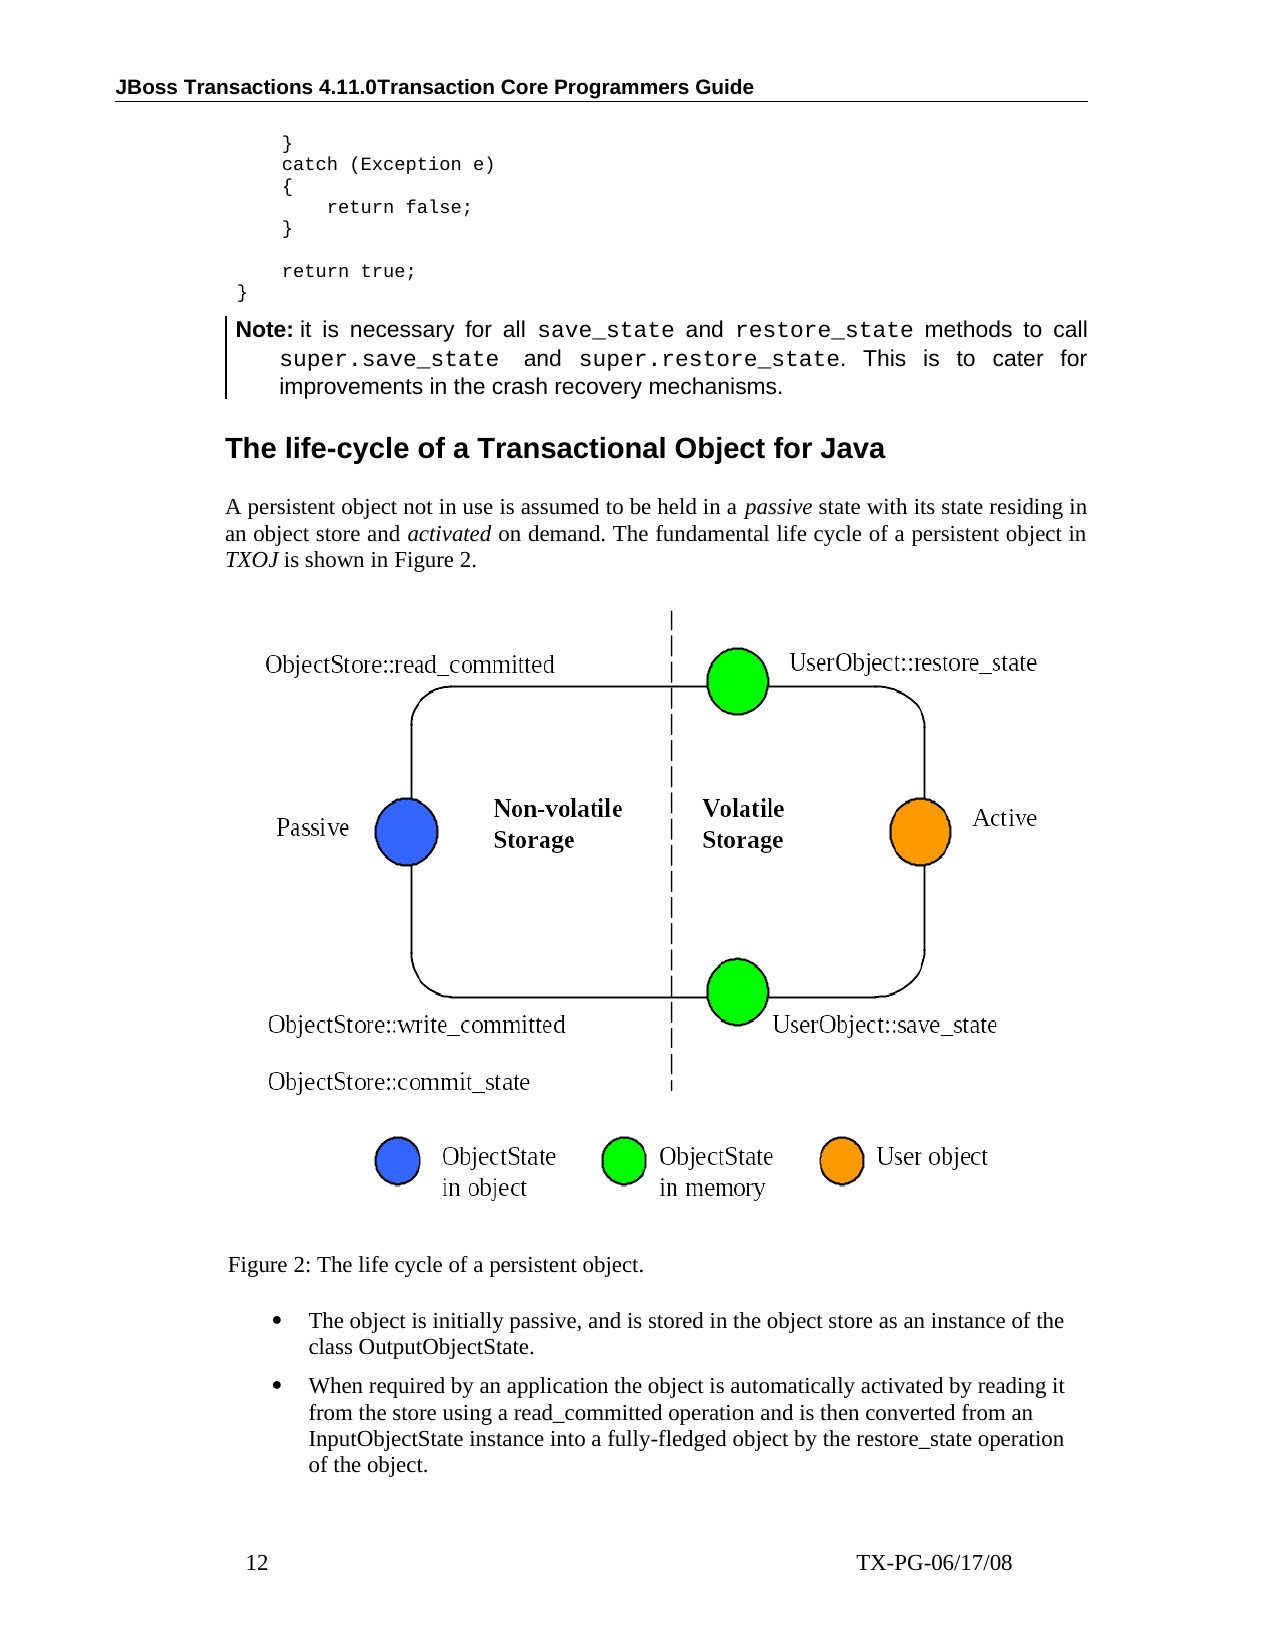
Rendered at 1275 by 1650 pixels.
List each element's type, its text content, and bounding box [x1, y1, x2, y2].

text Figure 2: The life cycle of a persistent object. [228, 1251, 1088, 1278]
text } catch (Exception e) { return false; } return true; } [237, 134, 1088, 304]
list When required by an application the object is automatically activated by reading it from the store using a read_committed operation and is then converted from an InputObjectState instance into a fully-fledged object by the restore_state operation of the object. [273, 1372, 1088, 1478]
subtitle The life-cycle of a Transactional Object for Java [225, 431, 1088, 464]
text A persistent object not in use is assumed to be held in a passive state with its state residing in an object store and activated on demand. The fundamental life cycle of a persistent object in TXOJ is shown in Figure 2. [225, 493, 1088, 572]
list it is necessary for all save_state and restore_state methods to call super.save_state and super.restore_state. This is to cater for improvements in the crash recovery mechanisms. [227, 316, 1088, 399]
list The object is initially passive, and is stored in the object store as an instance of the class OutputObjectState. [273, 1307, 1088, 1360]
